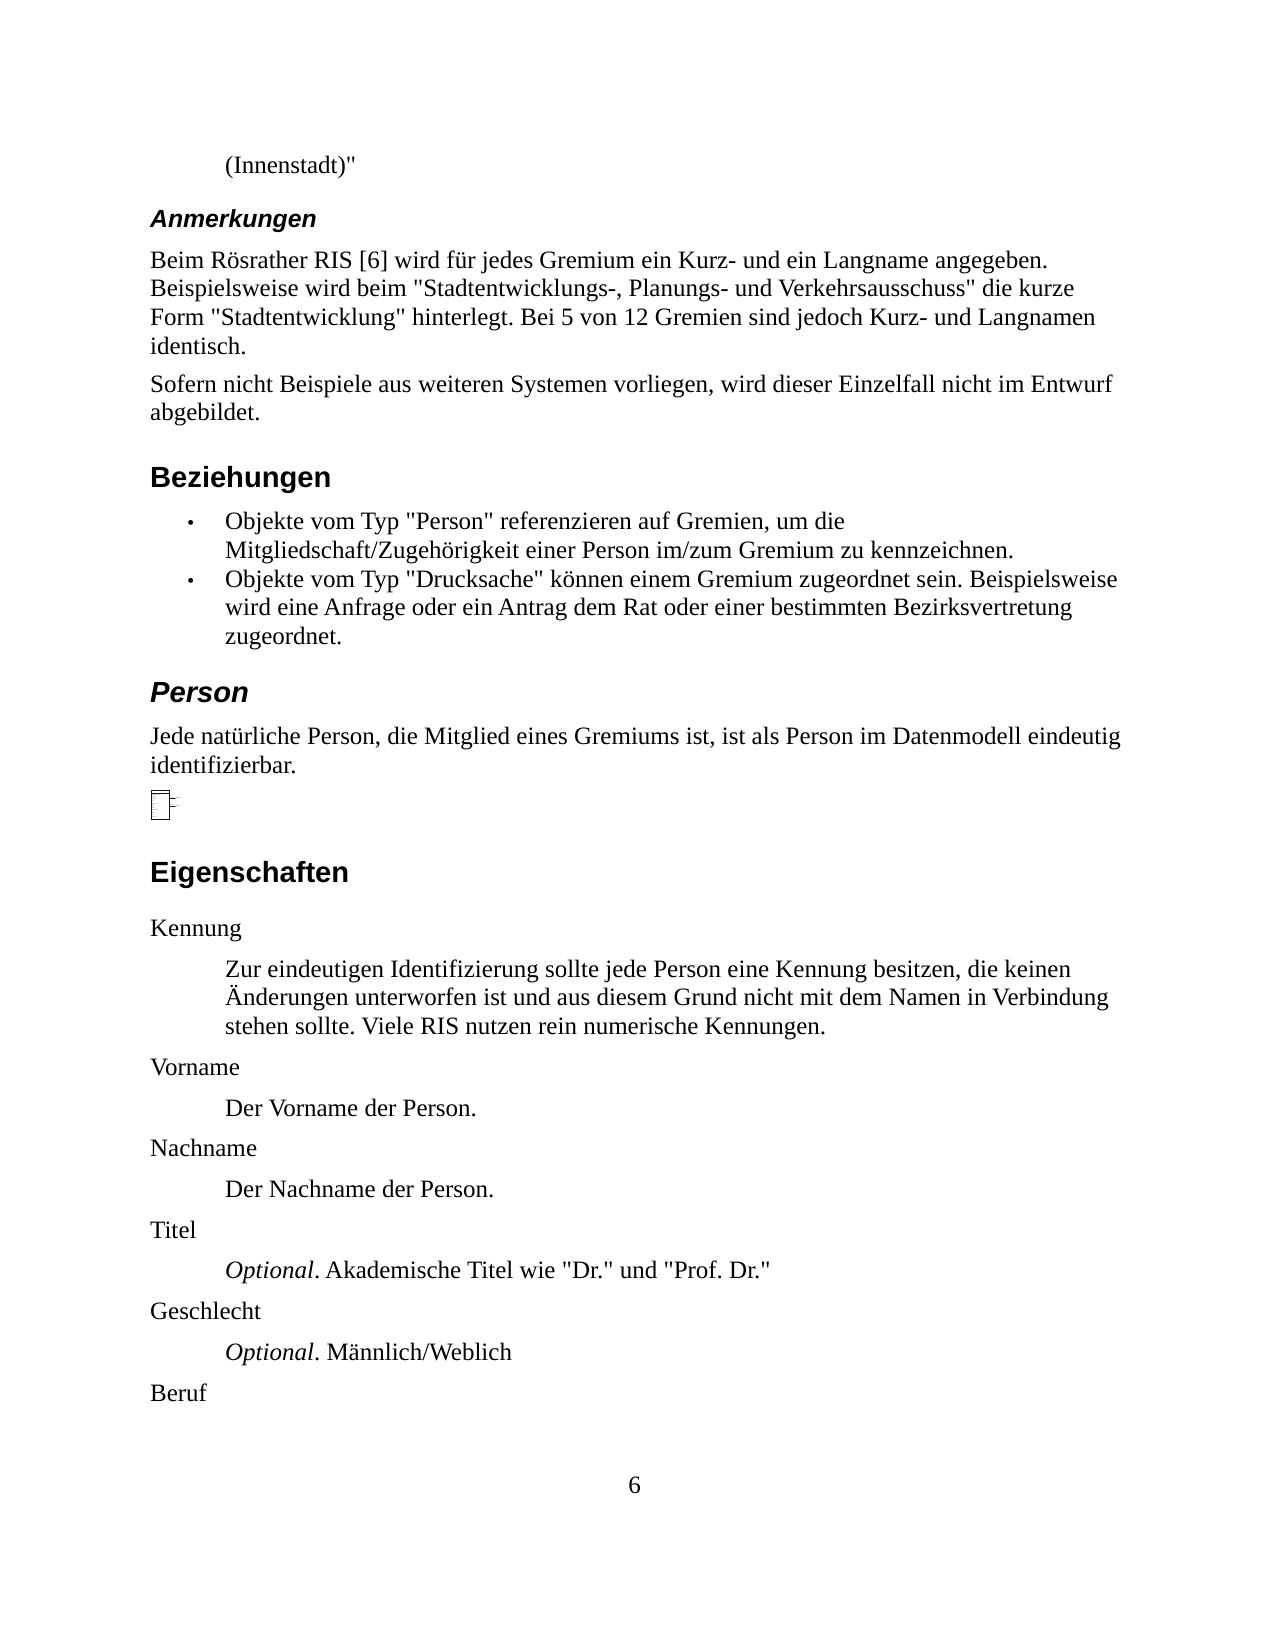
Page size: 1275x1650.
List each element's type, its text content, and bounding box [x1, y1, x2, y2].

text Sofern nicht Beispiele aus weiteren Systemen vorliegen, wird dieser Einzelfall nicht im Entwurf abgebildet. [150, 369, 1125, 426]
text Titel [150, 1215, 1125, 1243]
text Zur eindeutigen Identifizierung sollte jede Person eine Kennung besitzen, die keinen Änderungen unterworfen ist und aus diesem Grund nicht mit dem Namen in Verbindung stehen sollte. Viele RIS nutzen rein numerische Kennungen. [225, 954, 1125, 1040]
text Geschlecht [150, 1296, 1125, 1325]
text Jede natürliche Person, die Mitglied eines Gremiums ist, ist als Person im Datenmodell eindeutig identifizierbar. [150, 721, 1125, 778]
text Vorname [150, 1052, 1125, 1081]
text Der Nachname der Person. [225, 1174, 1125, 1203]
list Objekte vom Typ "Person" referenzieren auf Gremien, um die Mitgliedschaft/Zugehörigkeit einer Person im/zum Gremium zu kennzeichnen. [187, 506, 1125, 564]
text Optional. Akademische Titel wie "Dr." und "Prof. Dr." [225, 1256, 1125, 1284]
text Nachname [150, 1133, 1125, 1162]
text Kennung [150, 913, 1125, 942]
text Beruf [150, 1378, 1125, 1406]
list Objekte vom Typ "Drucksache" können einem Gremium zugeordnet sein. Beispielsweise wird eine Anfrage oder ein Antrag dem Rat oder einer bestimmten Bezirksvertretung zugeordnet. [187, 564, 1125, 650]
text Beim Rösrather RIS [6] wird für jedes Gremium ein Kurz- und ein Langname angegeben. Beispielsweise wird beim "Stadtentwicklungs-, Planungs- und Verkehrsausschuss" die kurze Form "Stadtentwicklung" hinterlegt. Bei 5 von 12 Gremien sind jedoch Kurz- und Langnamen identisch. [150, 245, 1125, 360]
text (Innenstadt)" [225, 150, 1125, 179]
subtitle Eigenschaften [150, 855, 1125, 888]
text Der Vorname der Person. [225, 1093, 1125, 1121]
subtitle Person [150, 675, 1125, 708]
text Optional. Männlich/Weblich [225, 1337, 1125, 1366]
subtitle Beziehungen [150, 460, 1125, 494]
subtitle Anmerkungen [150, 204, 1125, 232]
